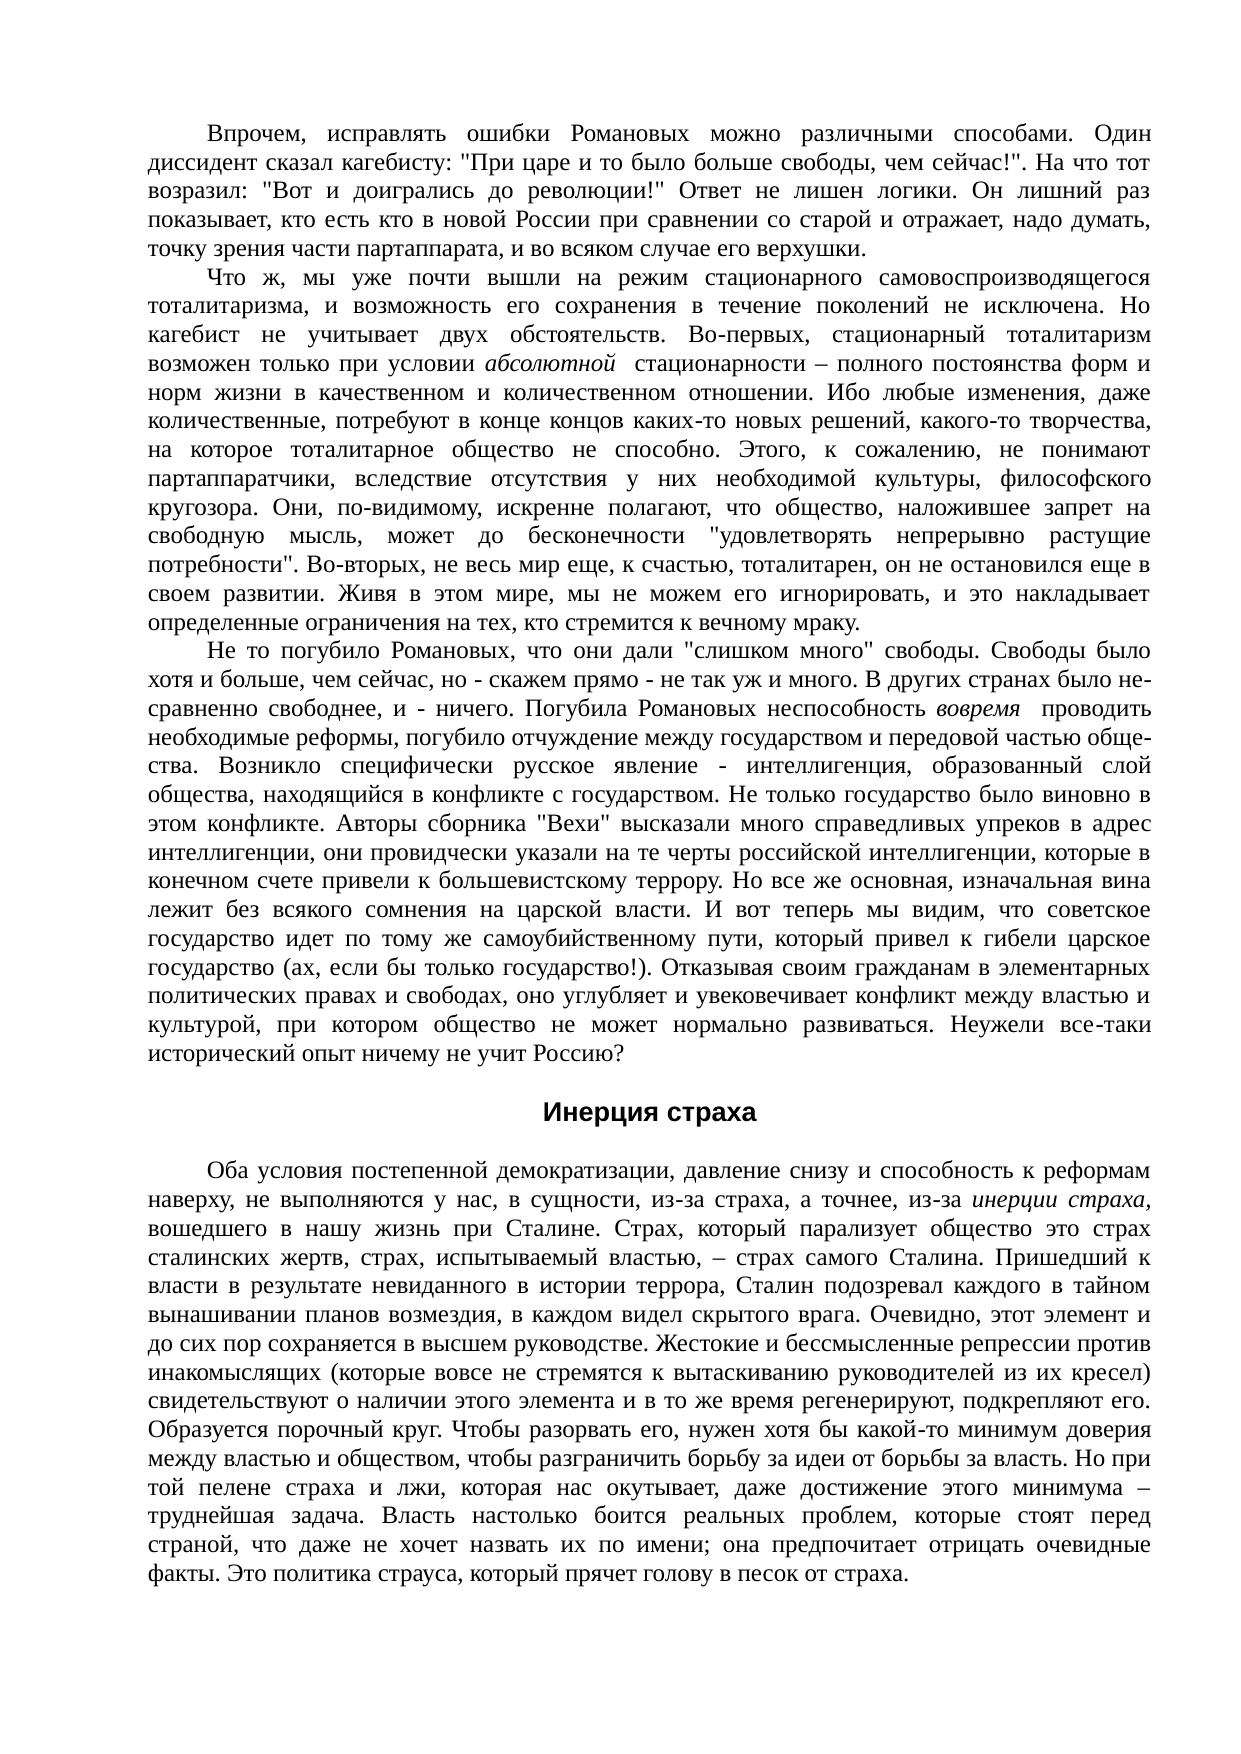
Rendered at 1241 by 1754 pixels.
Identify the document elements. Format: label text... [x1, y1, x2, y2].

text Впрочем, исправлять ошибки Романовых можно различны­ми способами. Один диссидент сказал кагебисту: "При царе и то было больше свободы, чем сейчас!". На что тот возразил: "Вот и доигрались до революции!" Ответ не лишен логики. Он лишний раз показывает, кто есть кто в новой России при сравнении со старой и отражает, надо думать, точку зрения части партаппарата, и во всяком случае его верхушки. [148, 118, 1152, 262]
text Оба условия постепенной демократизации, давление снизу и способность к реформам наверху, не выполняются у нас, в сущности, из‑за страха, а точнее, из‑за инерции страха, вошедшего в нашу жизнь при Сталине. Страх, который парализует общество это страх сталинских жертв, страх, испытываемый властью, – страх самого Сталина. Пришедший к власти в результате невиданного в истории террора, Сталин подозревал каждого в тайном вынашивании планов возмездия, в каждом видел скрытого врага. Очевидно, этот элемент и до сих пор сохраняется в высшем руководстве. Жестокие и бессмысленные репрессии против инакомыслящих (которые вовсе не стремятся к вытаскиванию руководителей из их кресел) свидетельствуют о наличии этого элемента и в то же время регенерируют, подкрепляют его. Образуется порочный круг. Чтобы разорвать его, нужен хотя бы какой‑то минимум доверия между властью и обществом, чтобы разграничить борьбу за идеи от борьбы за власть. Но при той пелене страха и лжи, которая нас окутывает, даже достижение этого минимума – труднейшая задача. Власть настолько боится реальных проблем, которые стоят перед страной, что даже не хочет назвать их по имени; она предпочитает отрицать очевидные факты. Это политика страуса, который прячет голову в песок от страха. [148, 1156, 1152, 1587]
text Не то погубило Романовых, что они дали "слишком много" свободы. Свободы было хотя и больше, чем сейчас, но ‑ ска­жем прямо ‑ не так уж и много. В других странах было не­сравненно свободнее, и ‑ ничего. Погубила Романовых неспо­собность вовремя проводить необходимые реформы, погуби­ло отчуждение между государством и передовой частью обще­ства. Возникло специфически русское явление ‑ интеллиген­ция, образованный слой общества, находящийся в конфликте с государством. Не только государство было виновно в этом конфликте. Авторы сборника "Вехи" высказали много спра­ведливых упреков в адрес интеллигенции, они провидчески указали на те черты российской интеллигенции, которые в ко­нечном счете привели к большевистскому террору. Но все же основная, изначальная вина лежит без всякого сомнения на царской власти. И вот теперь мы видим, что советское государство идет по тому же самоубийственному пути, который привел к гибели царское государство (ах, если бы только государство!). Отказывая своим гражданам в элементарных политических правах и свободах, оно углубляет и увековечивает конфликт между властью и культурой, при котором общество не может нормально развиваться. Неужели все‑таки исторический опыт ничему не учит Россию? [148, 636, 1152, 1067]
subtitle Инерция страха [148, 1096, 1152, 1127]
text Что ж, мы уже почти вышли на режим стационарного самовоспроизводящегося тоталитаризма, и возможность его сохранения в течение поколений не исключена. Но кагебист не учитывает двух обстоятельств. Во‑первых, стационарный тоталитаризм возможен только при условии абсолютной стационарности – полного постоянства форм и норм жизни в качественном и количественном отношении. Ибо любые изменения, даже количественные, потребуют в конце концов каких‑то новых решений, какого‑то творчества, на которое тоталитарное общество не способно. Этого, к сожалению, не понимают партаппаратчики, вследствие отсутствия у них необходимой куль­туры, философского кругозора. Они, по‑видимому, искренне полагают, что общество, наложившее запрет на свободную мысль, может до бесконечности "удовлетворять непрерывно растущие потребности". Во‑вторых, не весь мир еще, к счастью, тоталитарен, он не остановился еще в своем развитии. Живя в этом мире, мы не можем его игнорировать, и это накладывает определенные ограничения на тех, кто стремится к вечному мраку. [148, 262, 1152, 636]
